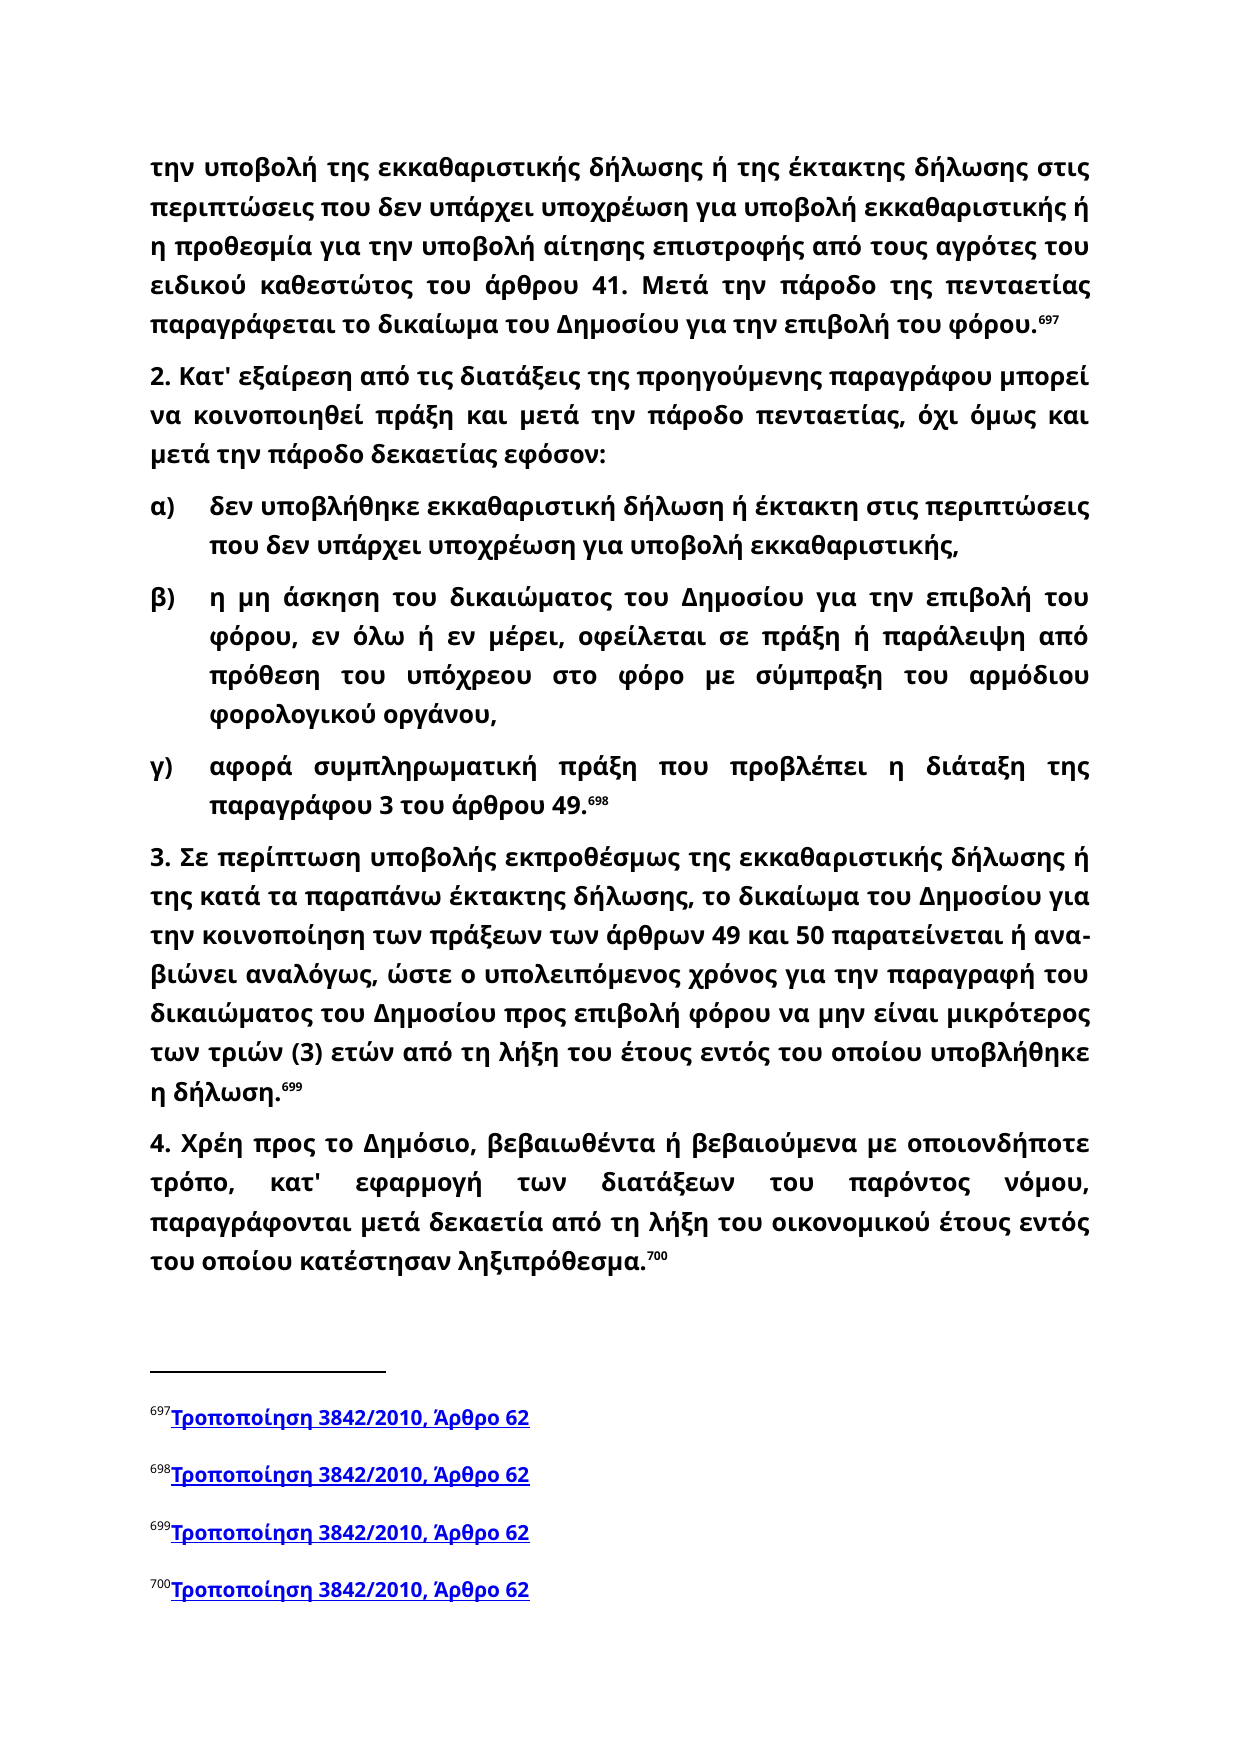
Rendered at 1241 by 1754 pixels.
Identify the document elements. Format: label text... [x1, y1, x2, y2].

list γ) αφορά συμπληρωματική πράξη που προβλέπει η διάταξη της παραγράφου 3 του άρθρου 49. [150, 748, 1090, 822]
text Τροποποίηση 3842/2010, Άρθρο 62 [150, 1403, 1090, 1431]
text 3. Σε περίπτωση υποβολής εκπροθέσμως της εκκαθα­ριστικής δήλωσης ή της κατά τα παραπάνω έκτακτης δή­λωσης, το δικαίωμα του Δημοσίου για την κοινοποίηση των πράξεων των άρθρων 49 και 50 παρατείνεται ή ανα­βιώνει αναλόγως, ώστε ο υπολειπόμενος χρόνος για την παραγραφή του δικαιώματος του Δημοσίου προς επιβο­λή φόρου να μην είναι μικρότερος των τριών (3) ετών α­πό τη λήξη του έτους εντός του οποίου υποβλήθηκε η δήλωση. [150, 839, 1090, 1108]
list β) η μη άσκηση του δικαιώματος του Δημοσίου για την επιβολή του φόρου, εν όλω ή εν μέρει, οφείλεται σε πράξη ή παράλειψη από πρόθεση του υπόχρεου στο φό­ρο με σύμπραξη του αρμόδιου φορολογικού οργάνου, [150, 579, 1090, 731]
text Τροποποίηση 3842/2010, Άρθρο 62 [150, 1518, 1090, 1546]
text Τροποποίηση 3842/2010, Άρθρο 62 [150, 1460, 1090, 1489]
text την υ­ποβολή της εκκαθαριστικής δήλωσης ή της έκτακτης δήλωσης στις περιπτώσεις που δεν υπάρχει υποχρέωση για υποβολή εκκαθαριστικής ή η προθεσμία για την υπο­βολή αίτησης επιστροφής από τους αγρότες του ειδικού καθεστώτος του άρθρου 41. Μετά την πάροδο της πε­νταετίας παραγράφεται το δικαίωμα του Δημοσίου για την επιβολή του φόρου. [150, 150, 1090, 341]
text Τροποποίηση 3842/2010, Άρθρο 62 [150, 1576, 1090, 1604]
list α) δεν υποβλήθηκε εκκαθαριστική δήλωση ή έκτακτη στις περιπτώσεις που δεν υπάρχει υποχρέωση για υπο­βολή εκκαθαριστικής, [150, 488, 1090, 562]
text 4. Χρέη προς το Δημόσιο, βεβαιωθέντα ή βεβαιούμενα με οποιονδήποτε τρόπο, κατ' εφαρμογή των διατάξεων του παρόντος νόμου, παραγράφονται μετά δεκαετία από τη λήξη του οικονομικού έτους εντός του οποίου κατέ­στησαν ληξιπρόθεσμα. [150, 1126, 1090, 1277]
text 2. Κατ' εξαίρεση από τις διατάξεις της προηγούμενης παραγράφου μπορεί να κοινοποιηθεί πράξη και μετά την πάροδο πενταετίας, όχι όμως και μετά την πάροδο δεκα­ετίας εφόσον: [150, 358, 1090, 471]
